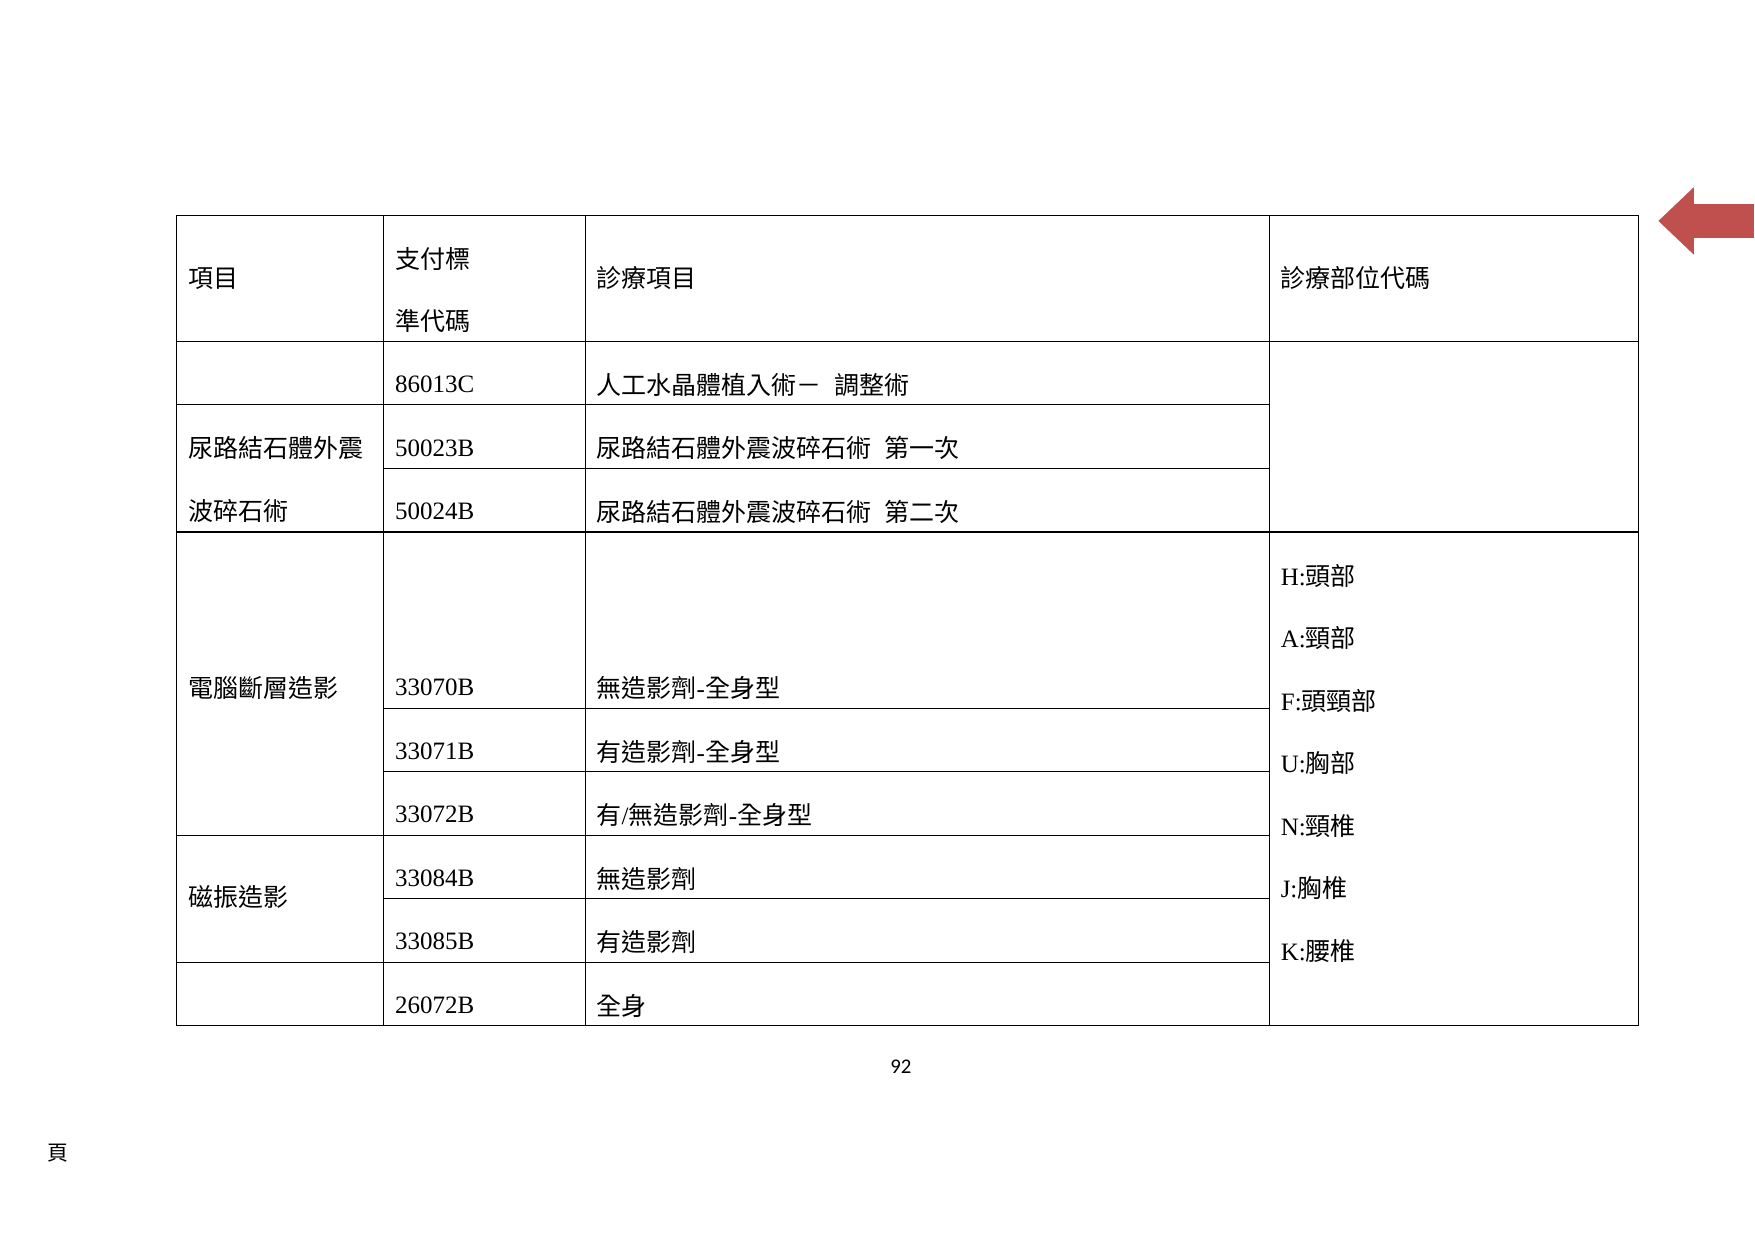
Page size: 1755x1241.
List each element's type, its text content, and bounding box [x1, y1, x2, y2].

table_cell 50023B [384, 405, 585, 468]
table_cell 50024B [384, 469, 585, 531]
table_cell 有造影劑-全身型 [586, 709, 1269, 771]
table_cell 33072B [384, 772, 585, 834]
table_cell 人工水晶體植入術－ 調整術 [586, 342, 1269, 404]
table_cell 33085B [384, 899, 585, 962]
table_cell 無造影劑-全身型 [586, 533, 1269, 707]
table_cell 尿路結石體外震波碎石術 [177, 405, 383, 531]
table_cell 86013C [384, 342, 585, 404]
table_cell 33070B [384, 533, 585, 707]
table_header 診療部位代碼 [1270, 216, 1638, 341]
table_header 支付標 準代碼 [384, 216, 585, 341]
table_header 診療項目 [586, 216, 1269, 341]
table_cell 尿路結石體外震波碎石術 第一次 [586, 405, 1269, 468]
table_cell 有造影劑 [586, 899, 1269, 962]
table_header 項目 [177, 216, 383, 341]
table_cell 無造影劑 [586, 836, 1269, 898]
table_cell 全身 [586, 963, 1269, 1025]
table_cell 33084B [384, 836, 585, 898]
table_cell 磁振造影 [177, 836, 383, 962]
table_cell [177, 963, 383, 1025]
table_cell [177, 342, 383, 404]
table_cell 26072B [384, 963, 585, 1025]
table_cell 33071B [384, 709, 585, 771]
table_cell 電腦斷層造影 [177, 533, 383, 834]
table_cell [1270, 342, 1638, 531]
table_cell 尿路結石體外震波碎石術 第二次 [586, 469, 1269, 531]
table_cell H:頭部 A:頸部 F:頭頸部 U:胸部 N:頸椎 J:胸椎 K:腰椎 [1270, 533, 1638, 1025]
table_cell 有/無造影劑-全身型 [586, 772, 1269, 834]
